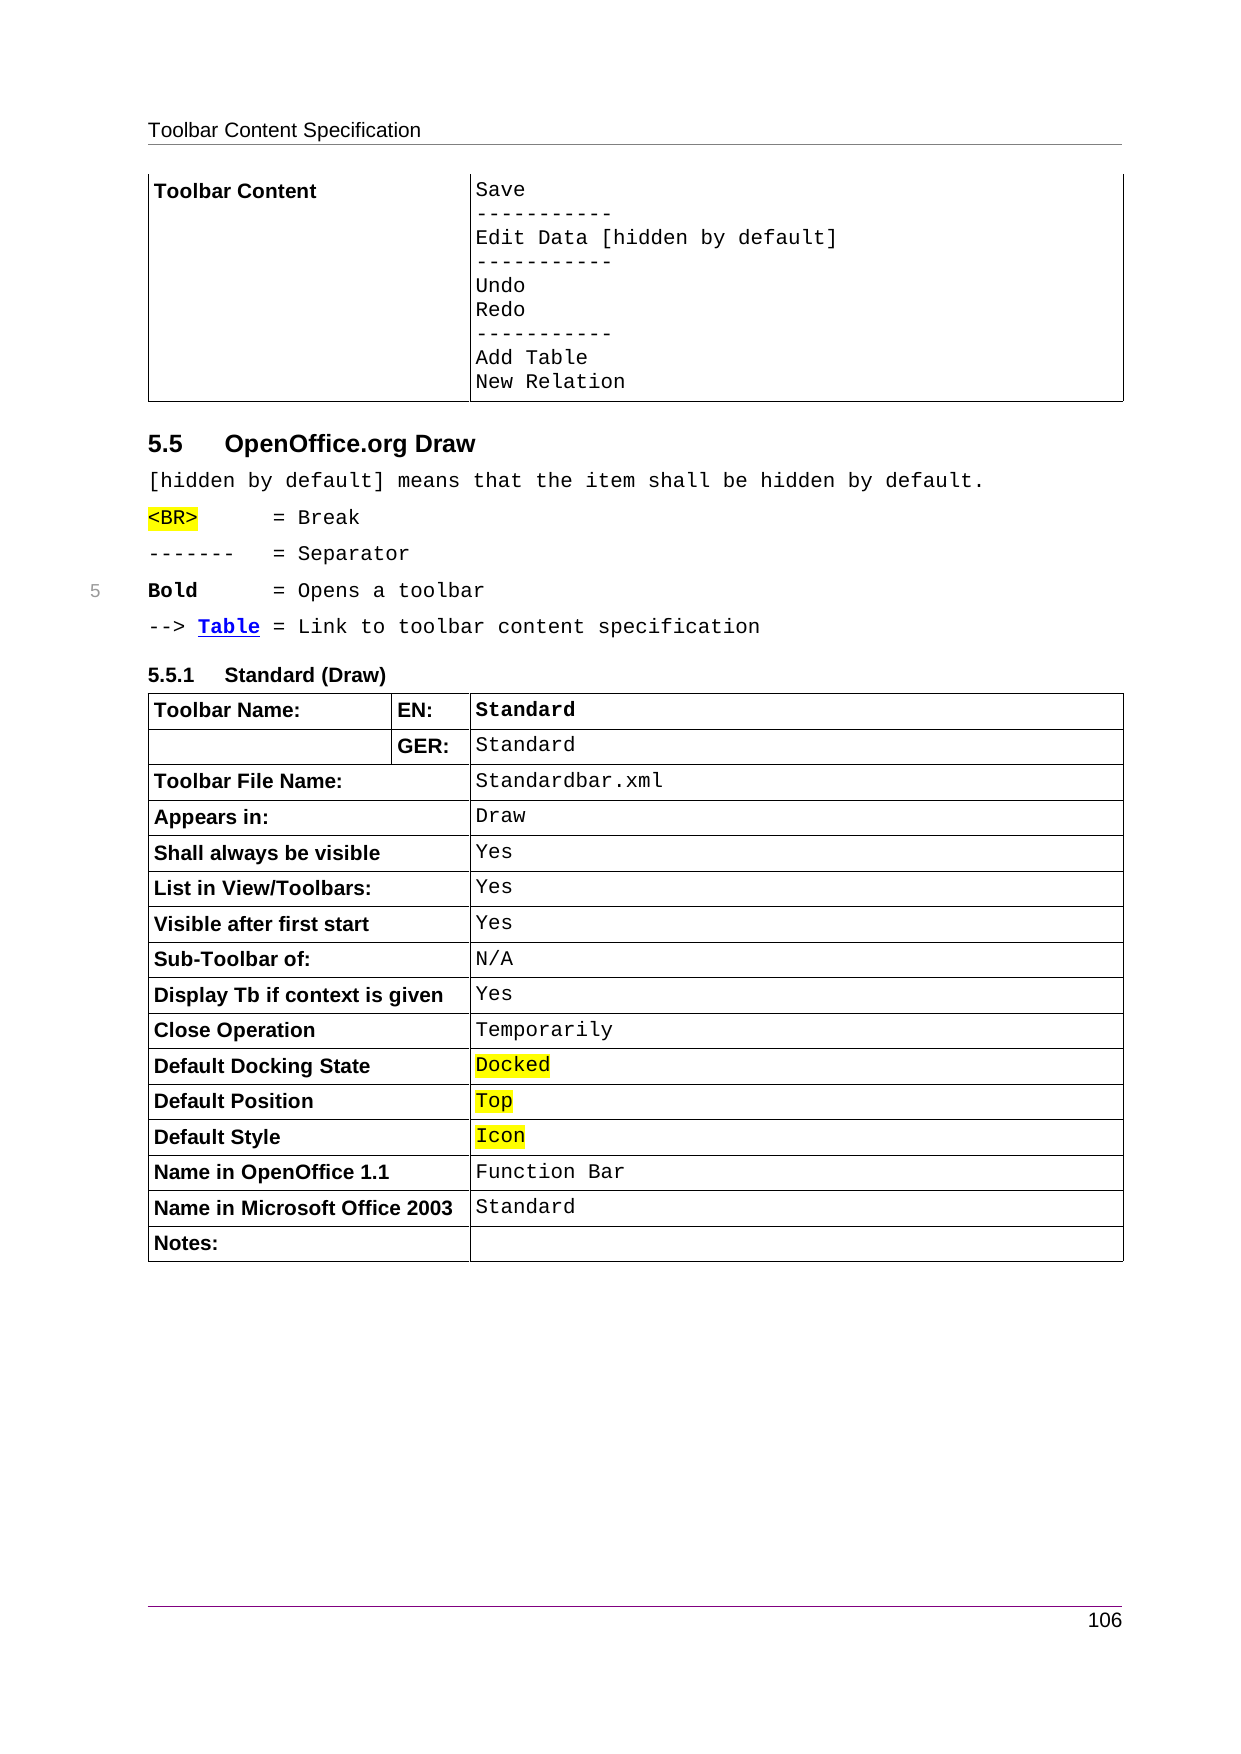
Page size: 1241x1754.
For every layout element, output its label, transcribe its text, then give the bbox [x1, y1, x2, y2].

table_cell List in View/Toolbars: [149, 872, 469, 906]
table_cell Toolbar File Name: [149, 765, 469, 800]
table_cell Name in Microsoft Office 2003 [149, 1191, 469, 1226]
table_cell Display Tb if context is given [149, 978, 469, 1013]
table_cell Yes [471, 978, 1123, 1013]
table_cell Draw [471, 801, 1123, 835]
table_cell [149, 730, 391, 764]
text <BR> = Break [148, 507, 1122, 531]
text ------- = Separator [148, 543, 1122, 567]
table_cell Top [471, 1085, 1123, 1119]
table_cell Default Docking State [149, 1049, 469, 1084]
table_header Toolbar Name: [149, 694, 391, 729]
subtitle Standard (Draw) [148, 663, 1122, 687]
text --> Table = Link to toolbar content specification [148, 616, 1122, 640]
table_cell Standardbar.xml [471, 765, 1123, 800]
table_header Standard [471, 694, 1123, 729]
table_cell Appears in: [149, 801, 469, 835]
table_header EN: [392, 694, 469, 729]
table_cell Docked [471, 1049, 1123, 1084]
table_cell Visible after first start [149, 907, 469, 942]
table_cell Temporarily [471, 1014, 1123, 1048]
text [hidden by default] means that the item shall be hidden by default. [148, 470, 1122, 494]
table_cell Function Bar [471, 1156, 1123, 1190]
table_cell Yes [471, 836, 1123, 871]
table_cell Default Position [149, 1085, 469, 1119]
table_cell Toolbar Content [149, 174, 469, 401]
table_cell Standard [471, 1191, 1123, 1226]
text Bold = Opens a toolbar [148, 579, 1122, 603]
table_cell N/A [471, 943, 1123, 977]
table_cell [471, 1227, 1123, 1261]
table_cell Sub-Toolbar of: [149, 943, 469, 977]
table_cell Name in OpenOffice 1.1 [149, 1156, 469, 1190]
table_cell Yes [471, 907, 1123, 942]
subtitle OpenOffice.org Draw [148, 430, 1122, 458]
table_cell Close Operation [149, 1014, 469, 1048]
table_cell Shall always be visible [149, 836, 469, 871]
table_cell Standard [471, 730, 1123, 764]
table_cell Yes [471, 872, 1123, 906]
table_cell GER: [392, 730, 469, 764]
table_cell Icon [471, 1120, 1123, 1155]
table_cell Save ----------- Edit Data [hidden by default] ----------- Undo Redo ----------- Add Table New Relation [471, 174, 1123, 401]
table_cell Notes: [149, 1227, 469, 1261]
table_cell Default Style [149, 1120, 469, 1155]
